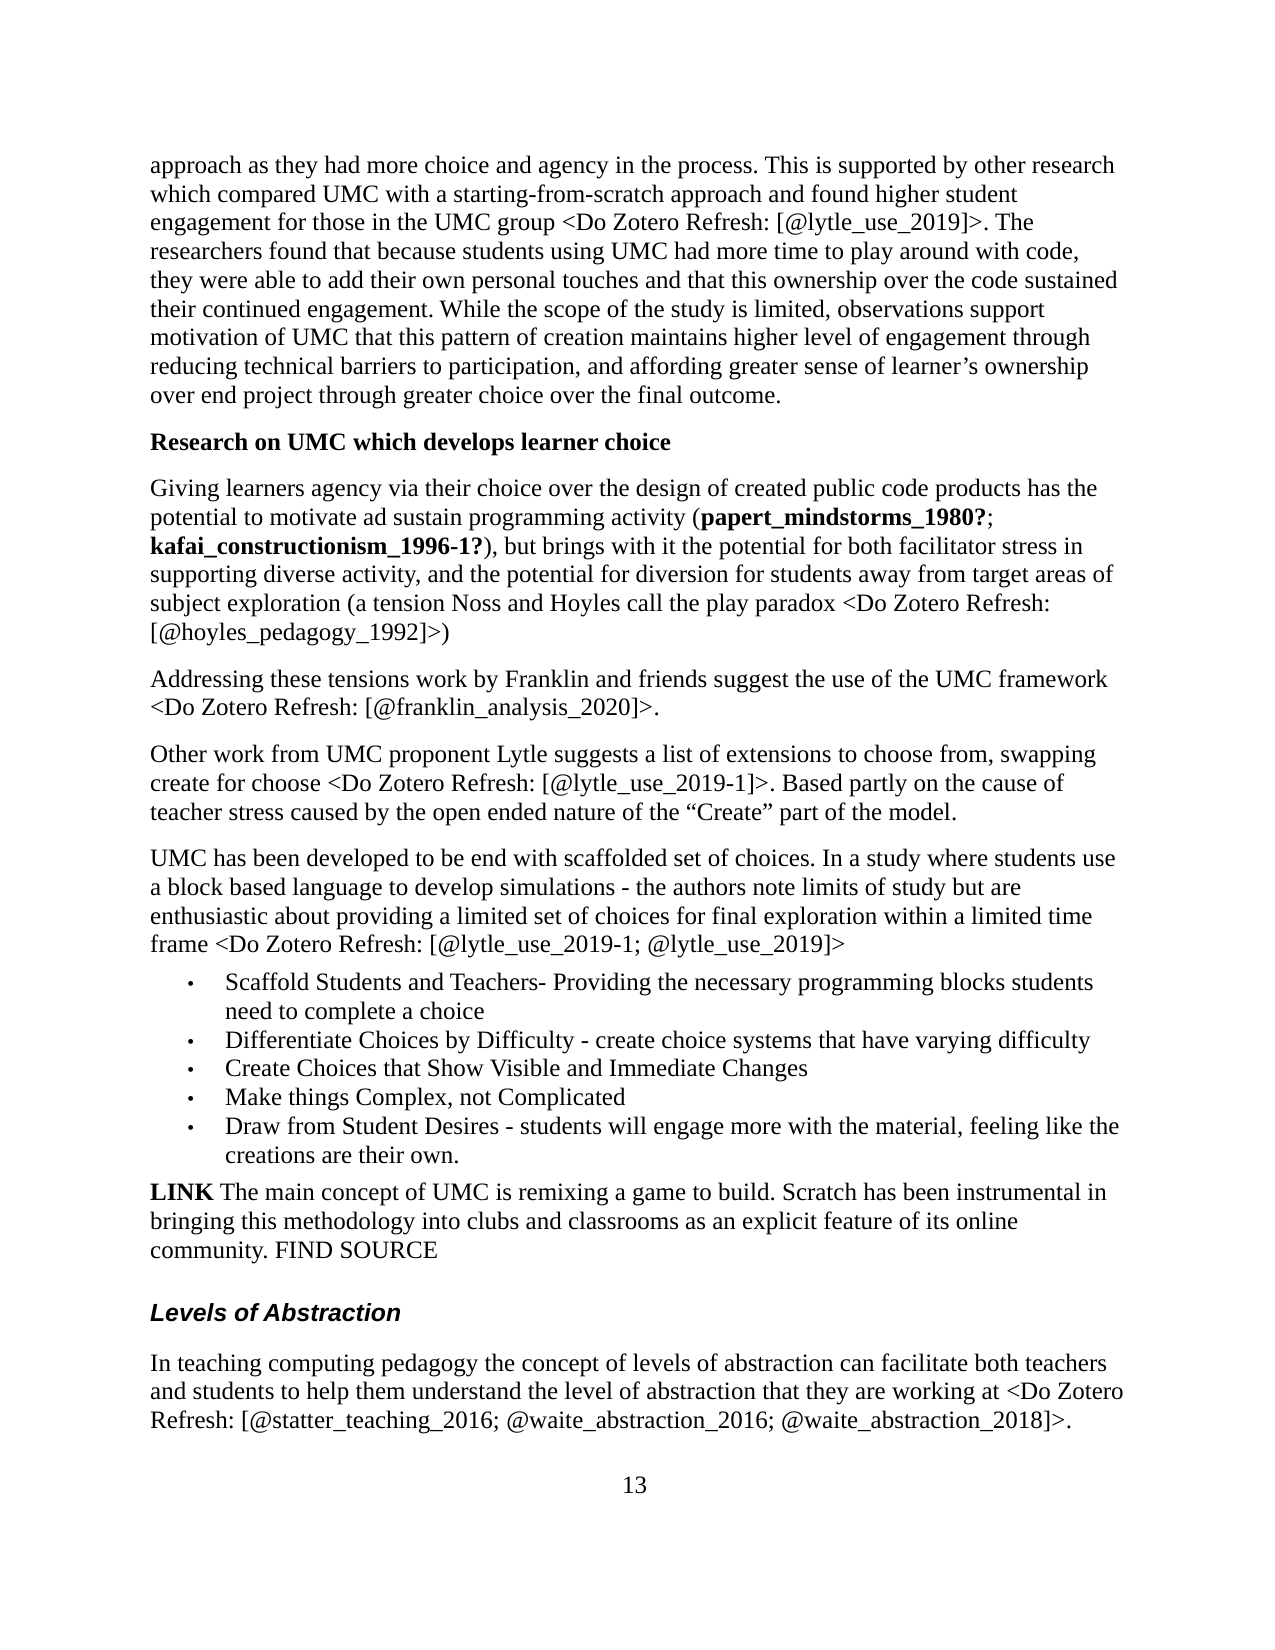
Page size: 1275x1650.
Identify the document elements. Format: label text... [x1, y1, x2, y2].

text In teaching computing pedagogy the concept of levels of abstraction can facilitate both teachers and students to help them understand the level of abstraction that they are working at <Do Zotero Refresh: [@statter_teaching_2016; @waite_abstraction_2016; @waite_abstraction_2018]>. [150, 1348, 1125, 1434]
list Differentiate Choices by Difficulty - create choice systems that have varying difficulty [187, 1025, 1125, 1053]
list Scaffold Students and Teachers- Providing the necessary programming blocks students need to complete a choice [187, 967, 1125, 1025]
list Create Choices that Show Visible and Immediate Changes [187, 1053, 1125, 1082]
list Draw from Student Desires - students will engage more with the material, feeling like the creations are their own. [187, 1111, 1125, 1168]
list Make things Complex, not Complicated [187, 1082, 1125, 1111]
subtitle Levels of Abstraction [150, 1298, 1125, 1326]
text UMC has been developed to be end with scaffolded set of choices. In a study where students use a block based language to develop simulations - the authors note limits of study but are enthusiastic about providing a limited set of choices for final exploration within a limited time frame <Do Zotero Refresh: [@lytle_use_2019-1; @lytle_use_2019]> [150, 843, 1125, 958]
text approach as they had more choice and agency in the process. This is supported by other research which compared UMC with a starting-from-scratch approach and found higher student engagement for those in the UMC group <Do Zotero Refresh: [@lytle_use_2019]>. The researchers found that because students using UMC had more time to play around with code, they were able to add their own personal touches and that this ownership over the code sustained their continued engagement. While the scope of the study is limited, observations support motivation of UMC that this pattern of creation maintains higher level of engagement through reducing technical barriers to participation, and affording greater sense of learner’s ownership over end project through greater choice over the final outcome. [150, 150, 1125, 409]
text LINK The main concept of UMC is remixing a game to build. Scratch has been instrumental in bringing this methodology into clubs and classrooms as an explicit feature of its online community. FIND SOURCE [150, 1177, 1125, 1264]
text Giving learners agency via their choice over the design of created public code products has the potential to motivate ad sustain programming activity (papert_mindstorms_1980?; kafai_constructionism_1996-1?), but brings with it the potential for both facilitator stress in supporting diverse activity, and the potential for diversion for students away from target areas of subject exploration (a tension Noss and Hoyles call the play paradox <Do Zotero Refresh: [@hoyles_pedagogy_1992]>) [150, 473, 1125, 646]
text Research on UMC which develops learner choice [150, 427, 1125, 455]
text Addressing these tensions work by Franklin and friends suggest the use of the UMC framework <Do Zotero Refresh: [@franklin_analysis_2020]>. [150, 664, 1125, 721]
text Other work from UMC proponent Lytle suggests a list of extensions to choose from, swapping create for choose <Do Zotero Refresh: [@lytle_use_2019-1]>. Based partly on the cause of teacher stress caused by the open ended nature of the “Create” part of the model. [150, 739, 1125, 825]
